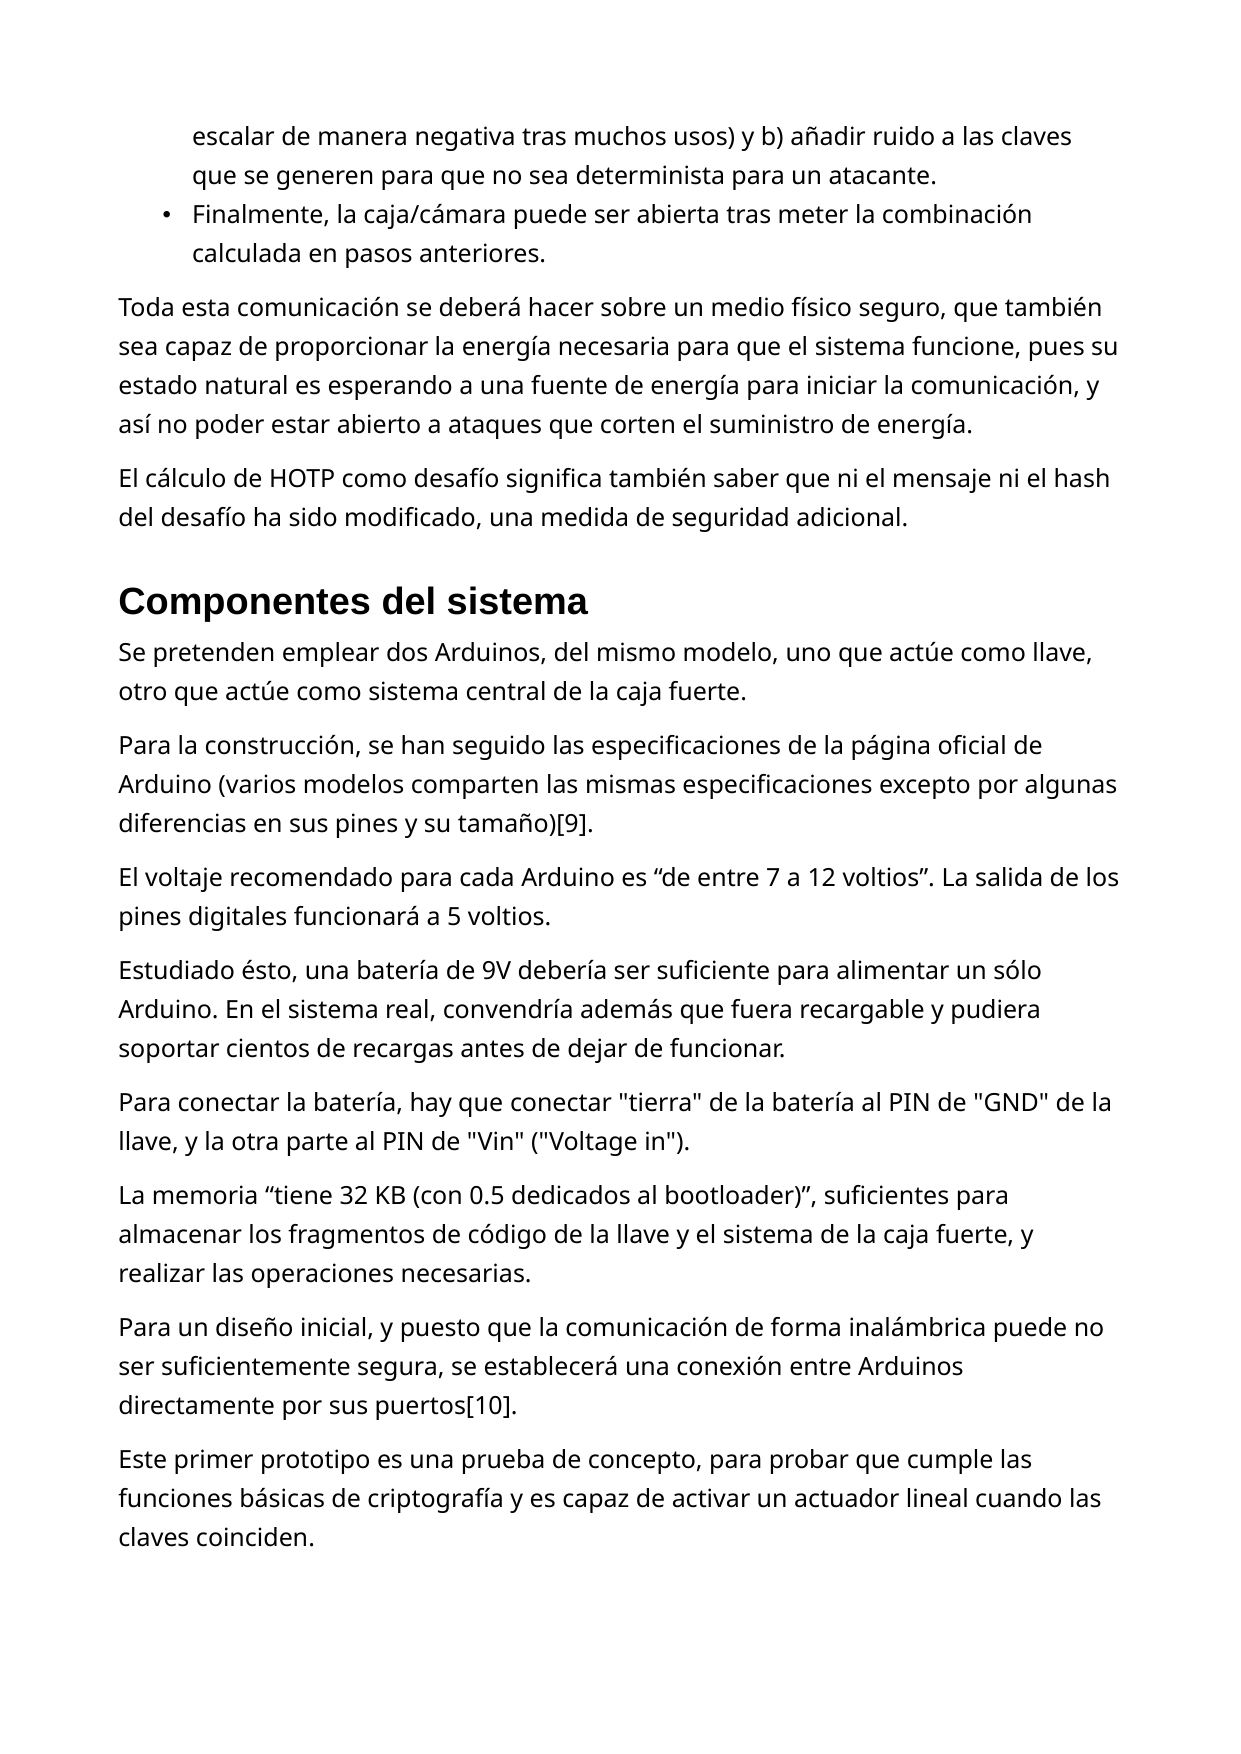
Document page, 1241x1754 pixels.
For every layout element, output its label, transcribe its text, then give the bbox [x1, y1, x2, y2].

text Toda esta comunicación se deberá hacer sobre un medio físico seguro, que también sea capaz de proporcionar la energía necesaria para que el sistema funcione, pues su estado natural es esperando a una fuente de energía para iniciar la comunicación, y así no poder estar abierto a ataques que corten el suministro de energía. [118, 289, 1122, 441]
text Para la construcción, se han seguido las especificaciones de la página oficial de Arduino (varios modelos comparten las mismas especificaciones excepto por algunas diferencias en sus pines y su tamaño)[9]. [118, 728, 1122, 840]
text Para un diseño inicial, y puesto que la comunicación de forma inalámbrica puede no ser suficientemente segura, se establecerá una conexión entre Arduinos directamente por sus puertos[10]. [118, 1310, 1122, 1422]
text Estudiado ésto, una batería de 9V debería ser suficiente para alimentar un sólo Arduino. En el sistema real, convendría además que fuera recargable y pudiera soportar cientos de recargas antes de dejar de funcionar. [118, 953, 1122, 1065]
list Finalmente, la caja/cámara puede ser abierta tras meter la combinación calculada en pasos anteriores. [162, 196, 1122, 270]
text El cálculo de HOTP como desafío significa también saber que ni el mensaje ni el hash del desafío ha sido modificado, una medida de seguridad adicional. [118, 461, 1122, 534]
text Para conectar la batería, hay que conectar "tierra" de la batería al PIN de "GND" de la llave, y la otra parte al PIN de "Vin" ("Voltage in"). [118, 1085, 1122, 1158]
text La memoria “tiene 32 KB (con 0.5 dedicados al bootloader)”, suficientes para almacenar los fragmentos de código de la llave y el sistema de la caja fuerte, y realizar las operaciones necesarias. [118, 1178, 1122, 1290]
text Se pretenden emplear dos Arduinos, del mismo modelo, uno que actúe como llave, otro que actúe como sistema central de la caja fuerte. [118, 635, 1122, 708]
text El voltaje recomendado para cada Arduino es “de entre 7 a 12 voltios”. La salida de los pines digitales funcionará a 5 voltios. [118, 860, 1122, 933]
list escalar de manera negativa tras muchos usos) y b) añadir ruido a las claves que se generen para que no sea determinista para un atacante. [162, 118, 1122, 191]
subtitle Componentes del sistema [118, 578, 1122, 622]
text Este primer prototipo es una prueba de concepto, para probar que cumple las funciones básicas de criptografía y es capaz de activar un actuador lineal cuando las claves coinciden. [118, 1442, 1122, 1554]
